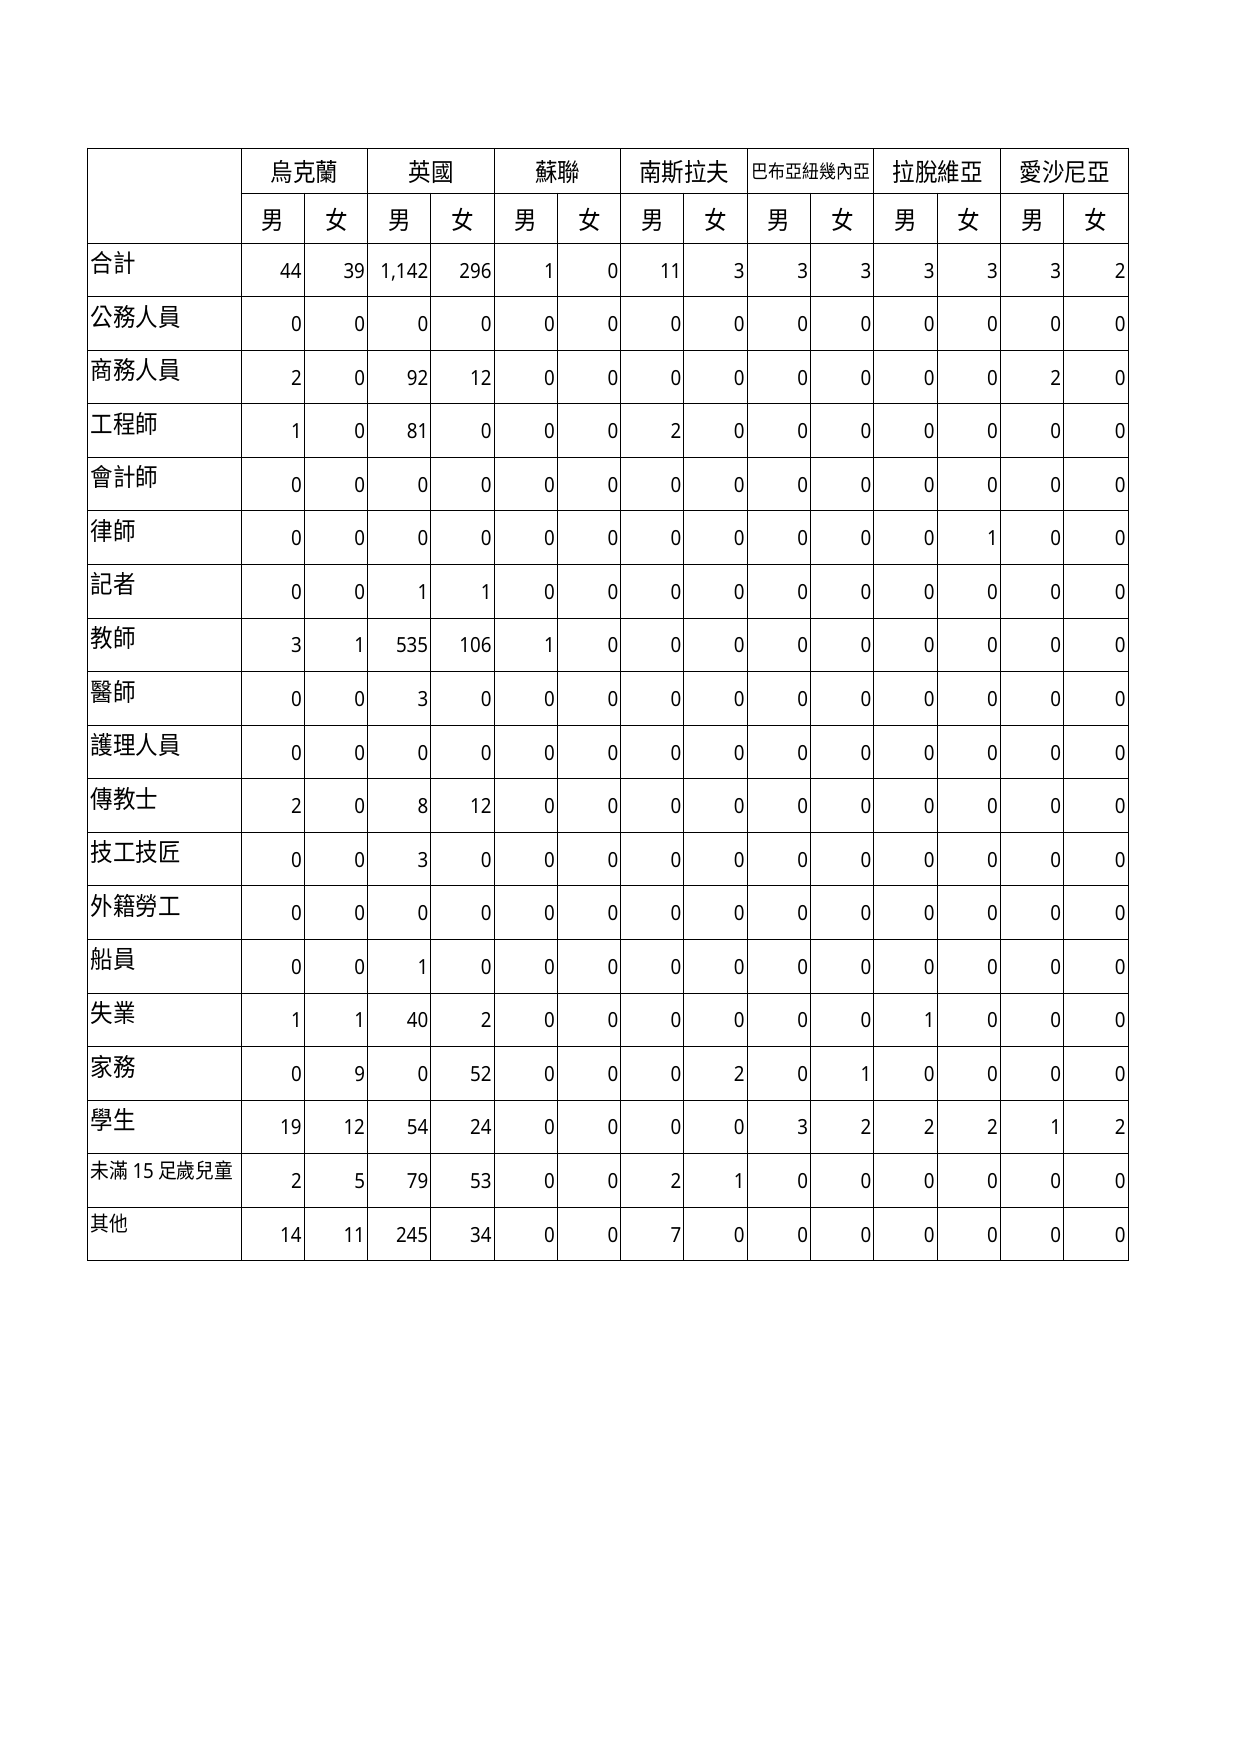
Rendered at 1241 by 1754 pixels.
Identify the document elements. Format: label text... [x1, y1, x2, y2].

table_cell 0 [874, 886, 937, 939]
table_cell 0 [748, 458, 810, 510]
table_cell 0 [621, 565, 683, 617]
table_cell 0 [684, 351, 747, 403]
table_cell 0 [621, 726, 683, 778]
table_cell 其他 [88, 1208, 241, 1260]
table_cell 0 [431, 511, 494, 564]
table_cell 0 [495, 1208, 557, 1260]
table_cell 0 [684, 833, 747, 885]
table_cell 0 [558, 779, 620, 832]
table_cell 2 [684, 1047, 747, 1099]
table_cell 1 [368, 565, 430, 617]
table_cell 0 [495, 672, 557, 724]
table_cell 1 [242, 994, 304, 1046]
table_cell 0 [811, 1208, 873, 1260]
table_cell 3 [368, 833, 430, 885]
table_cell 0 [811, 511, 873, 564]
table_cell 0 [1064, 351, 1128, 403]
table_cell 3 [748, 244, 810, 296]
table_cell 0 [621, 511, 683, 564]
table_cell 0 [621, 619, 683, 671]
table_cell 0 [938, 1208, 1000, 1260]
table_header 巴布亞紐幾內亞 [748, 149, 873, 193]
table_cell 0 [874, 297, 937, 350]
table_cell 0 [1001, 458, 1063, 510]
table_cell 0 [938, 619, 1000, 671]
table_header 蘇聯 [495, 149, 620, 193]
table_cell 會計師 [88, 458, 241, 510]
table_cell 失業 [88, 994, 241, 1046]
table_cell 0 [495, 404, 557, 457]
table_cell 律師 [88, 511, 241, 564]
table_cell 0 [495, 1047, 557, 1099]
table_cell 0 [748, 726, 810, 778]
table_cell 5 [305, 1154, 367, 1207]
table_cell 0 [1064, 404, 1128, 457]
table_cell 0 [1064, 1208, 1128, 1260]
table_cell 0 [1001, 779, 1063, 832]
table_cell 0 [748, 672, 810, 724]
table_cell 0 [811, 940, 873, 992]
table_cell 2 [938, 1101, 1000, 1153]
table_cell 男 [874, 194, 937, 243]
table_cell 0 [1064, 726, 1128, 778]
table_cell 0 [305, 511, 367, 564]
table_cell 0 [621, 1101, 683, 1153]
table_cell 0 [495, 940, 557, 992]
table_cell 0 [938, 1047, 1000, 1099]
table_cell 0 [558, 351, 620, 403]
table_cell 記者 [88, 565, 241, 617]
table_cell 0 [495, 511, 557, 564]
table_cell 0 [1064, 994, 1128, 1046]
table_cell 0 [1001, 994, 1063, 1046]
table_cell 0 [684, 1101, 747, 1153]
table_cell 教師 [88, 619, 241, 671]
table_cell 0 [1001, 726, 1063, 778]
table_cell 3 [938, 244, 1000, 296]
table_cell 0 [811, 994, 873, 1046]
table_cell 0 [874, 779, 937, 832]
table_cell 2 [621, 404, 683, 457]
table_header [88, 149, 241, 243]
table_cell 0 [1001, 672, 1063, 724]
table_cell 0 [558, 404, 620, 457]
table_cell 女 [1064, 194, 1128, 243]
table_cell 0 [874, 1047, 937, 1099]
table_cell 0 [621, 779, 683, 832]
table_cell 0 [1064, 511, 1128, 564]
table_cell 7 [621, 1208, 683, 1260]
table_cell 0 [368, 297, 430, 350]
table_cell 0 [748, 404, 810, 457]
table_cell 0 [368, 511, 430, 564]
table_cell 傳教士 [88, 779, 241, 832]
table_cell 0 [811, 833, 873, 885]
table_cell 0 [684, 1208, 747, 1260]
table_cell 0 [242, 886, 304, 939]
table_cell 女 [558, 194, 620, 243]
table_cell 0 [748, 619, 810, 671]
table_cell 0 [1001, 886, 1063, 939]
table_cell 0 [495, 994, 557, 1046]
table_cell 0 [811, 351, 873, 403]
table_cell 2 [621, 1154, 683, 1207]
table_cell 0 [558, 833, 620, 885]
table_cell 0 [621, 458, 683, 510]
table_cell 0 [874, 672, 937, 724]
table_cell 0 [748, 994, 810, 1046]
table_cell 0 [684, 994, 747, 1046]
table_cell 0 [431, 297, 494, 350]
table_cell 0 [684, 511, 747, 564]
table_cell 女 [431, 194, 494, 243]
table_cell 0 [1064, 1047, 1128, 1099]
table_cell 男 [495, 194, 557, 243]
table_cell 0 [558, 672, 620, 724]
table_cell 商務人員 [88, 351, 241, 403]
table_cell 0 [558, 1208, 620, 1260]
table_cell 0 [558, 940, 620, 992]
table_cell 0 [874, 458, 937, 510]
table_cell 2 [874, 1101, 937, 1153]
table_cell 0 [684, 886, 747, 939]
table_cell 0 [558, 886, 620, 939]
table_cell 0 [495, 351, 557, 403]
table_cell 0 [431, 886, 494, 939]
table_cell 296 [431, 244, 494, 296]
table_cell 0 [242, 726, 304, 778]
table_cell 男 [368, 194, 430, 243]
table_cell 0 [1064, 1154, 1128, 1207]
table_cell 0 [305, 458, 367, 510]
table_cell 0 [811, 1154, 873, 1207]
table_cell 0 [1001, 1154, 1063, 1207]
table_cell 女 [938, 194, 1000, 243]
table_cell 0 [495, 726, 557, 778]
table_cell 3 [811, 244, 873, 296]
table_cell 1 [874, 994, 937, 1046]
table_cell 0 [748, 779, 810, 832]
table_cell 0 [305, 565, 367, 617]
table_cell 0 [1001, 511, 1063, 564]
table_cell 合計 [88, 244, 241, 296]
table_cell 3 [684, 244, 747, 296]
table_cell 0 [1064, 940, 1128, 992]
table_cell 0 [684, 404, 747, 457]
table_cell 0 [1064, 565, 1128, 617]
table_cell 11 [305, 1208, 367, 1260]
table_cell 19 [242, 1101, 304, 1153]
table_cell 535 [368, 619, 430, 671]
table_cell 0 [938, 404, 1000, 457]
table_cell 0 [1001, 940, 1063, 992]
table_cell 0 [242, 672, 304, 724]
table_cell 0 [558, 458, 620, 510]
table_cell 0 [558, 297, 620, 350]
table_cell 0 [684, 726, 747, 778]
table_cell 0 [811, 619, 873, 671]
table_cell 0 [938, 458, 1000, 510]
table_cell 0 [874, 726, 937, 778]
table_cell 0 [621, 1047, 683, 1099]
table_cell 0 [368, 726, 430, 778]
table_cell 0 [621, 833, 683, 885]
table_cell 9 [305, 1047, 367, 1099]
table_cell 0 [431, 726, 494, 778]
table_cell 3 [242, 619, 304, 671]
table_cell 0 [874, 565, 937, 617]
table_cell 0 [621, 994, 683, 1046]
table_cell 24 [431, 1101, 494, 1153]
table_cell 0 [305, 833, 367, 885]
table_cell 0 [558, 1047, 620, 1099]
table_cell 男 [621, 194, 683, 243]
table_cell 0 [305, 297, 367, 350]
table_cell 工程師 [88, 404, 241, 457]
table_cell 2 [811, 1101, 873, 1153]
table_cell 0 [938, 833, 1000, 885]
table_cell 0 [938, 351, 1000, 403]
table_cell 0 [684, 458, 747, 510]
table_cell 3 [368, 672, 430, 724]
table_cell 1 [305, 994, 367, 1046]
table_cell 0 [1064, 779, 1128, 832]
table_cell 2 [1064, 244, 1128, 296]
table_cell 0 [811, 672, 873, 724]
table_cell 2 [242, 351, 304, 403]
table_cell 0 [748, 297, 810, 350]
table_cell 0 [874, 619, 937, 671]
table_cell 男 [242, 194, 304, 243]
table_cell 12 [305, 1101, 367, 1153]
table_cell 男 [1001, 194, 1063, 243]
table_cell 家務 [88, 1047, 241, 1099]
table_cell 1 [684, 1154, 747, 1207]
table_cell 44 [242, 244, 304, 296]
table_cell 0 [748, 886, 810, 939]
table_cell 0 [431, 833, 494, 885]
table_cell 0 [938, 994, 1000, 1046]
table_cell 1 [242, 404, 304, 457]
table_cell 0 [558, 1154, 620, 1207]
table_cell 0 [305, 886, 367, 939]
table_cell 女 [811, 194, 873, 243]
table_cell 0 [748, 565, 810, 617]
table_cell 0 [874, 940, 937, 992]
table_cell 2 [431, 994, 494, 1046]
table_cell 0 [811, 886, 873, 939]
table_cell 2 [1001, 351, 1063, 403]
table_cell 0 [811, 565, 873, 617]
table_cell 0 [1001, 619, 1063, 671]
table_cell 0 [368, 458, 430, 510]
table_cell 0 [558, 244, 620, 296]
table_cell 0 [368, 1047, 430, 1099]
table_cell 12 [431, 351, 494, 403]
table_cell 男 [748, 194, 810, 243]
table_cell 3 [748, 1101, 810, 1153]
table_cell 0 [874, 1154, 937, 1207]
table_cell 40 [368, 994, 430, 1046]
table_cell 0 [242, 833, 304, 885]
table_cell 醫師 [88, 672, 241, 724]
table_cell 0 [748, 940, 810, 992]
table_cell 1 [938, 511, 1000, 564]
table_cell 2 [242, 779, 304, 832]
table_cell 公務人員 [88, 297, 241, 350]
table_cell 0 [874, 404, 937, 457]
table_cell 1,142 [368, 244, 430, 296]
table_cell 技工技匠 [88, 833, 241, 885]
table_cell 0 [305, 672, 367, 724]
table_cell 0 [495, 565, 557, 617]
table_cell 1 [811, 1047, 873, 1099]
table_cell 0 [242, 297, 304, 350]
table_cell 0 [431, 404, 494, 457]
table_cell 0 [558, 1101, 620, 1153]
table_cell 0 [495, 1101, 557, 1153]
table_cell 0 [242, 940, 304, 992]
table_cell 0 [684, 779, 747, 832]
table_cell 0 [431, 940, 494, 992]
table_cell 3 [874, 244, 937, 296]
table_cell 0 [748, 1047, 810, 1099]
table_cell 0 [748, 1154, 810, 1207]
table_cell 0 [874, 833, 937, 885]
table_cell 54 [368, 1101, 430, 1153]
table_cell 1 [305, 619, 367, 671]
table_cell 8 [368, 779, 430, 832]
table_cell 0 [1001, 565, 1063, 617]
table_cell 0 [621, 886, 683, 939]
table_cell 0 [495, 833, 557, 885]
table_cell 0 [874, 511, 937, 564]
table_cell 0 [811, 404, 873, 457]
table_cell 0 [495, 458, 557, 510]
table_cell 0 [938, 672, 1000, 724]
table_cell 0 [684, 672, 747, 724]
table_cell 0 [938, 726, 1000, 778]
table_cell 護理人員 [88, 726, 241, 778]
table_cell 0 [558, 511, 620, 564]
table_cell 0 [558, 726, 620, 778]
table_cell 0 [495, 779, 557, 832]
table_cell 0 [558, 994, 620, 1046]
table_cell 92 [368, 351, 430, 403]
table_header 英國 [368, 149, 494, 193]
table_cell 0 [874, 351, 937, 403]
table_cell 106 [431, 619, 494, 671]
table_cell 1 [495, 244, 557, 296]
table_header 愛沙尼亞 [1001, 149, 1128, 193]
table_cell 0 [621, 672, 683, 724]
table_cell 0 [811, 779, 873, 832]
table_cell 0 [242, 1047, 304, 1099]
table_cell 0 [748, 1208, 810, 1260]
table_cell 0 [495, 1154, 557, 1207]
table_cell 2 [242, 1154, 304, 1207]
table_cell 0 [621, 940, 683, 992]
table_cell 0 [1001, 297, 1063, 350]
table_cell 0 [368, 886, 430, 939]
table_cell 0 [811, 297, 873, 350]
table_cell 學生 [88, 1101, 241, 1153]
table_cell 12 [431, 779, 494, 832]
table_cell 0 [1064, 672, 1128, 724]
table_cell 0 [495, 297, 557, 350]
table_cell 0 [811, 726, 873, 778]
table_cell 245 [368, 1208, 430, 1260]
table_cell 39 [305, 244, 367, 296]
table_cell 0 [431, 672, 494, 724]
table_cell 0 [1064, 619, 1128, 671]
table_cell 0 [305, 940, 367, 992]
table_cell 0 [1001, 1047, 1063, 1099]
table_cell 11 [621, 244, 683, 296]
table_cell 0 [305, 726, 367, 778]
table_cell 81 [368, 404, 430, 457]
table_header 拉脫維亞 [874, 149, 1000, 193]
table_cell 0 [938, 297, 1000, 350]
table_cell 1 [1001, 1101, 1063, 1153]
table_cell 0 [305, 404, 367, 457]
table_cell 0 [431, 458, 494, 510]
table_cell 0 [558, 565, 620, 617]
table_cell 女 [305, 194, 367, 243]
table_cell 0 [305, 779, 367, 832]
table_cell 0 [242, 511, 304, 564]
table_cell 0 [938, 1154, 1000, 1207]
table_cell 外籍勞工 [88, 886, 241, 939]
table_cell 0 [242, 458, 304, 510]
table_cell 14 [242, 1208, 304, 1260]
table_cell 0 [621, 351, 683, 403]
table_cell 0 [748, 833, 810, 885]
table_cell 0 [938, 886, 1000, 939]
table_cell 0 [748, 511, 810, 564]
table_cell 0 [621, 297, 683, 350]
table_cell 0 [305, 351, 367, 403]
table_cell 2 [1064, 1101, 1128, 1153]
table_cell 0 [938, 565, 1000, 617]
table_cell 船員 [88, 940, 241, 992]
table_cell 1 [495, 619, 557, 671]
table_cell 0 [684, 940, 747, 992]
table_cell 0 [938, 940, 1000, 992]
table_cell 53 [431, 1154, 494, 1207]
table_cell 0 [1064, 886, 1128, 939]
table_cell 0 [684, 565, 747, 617]
table_cell 0 [748, 351, 810, 403]
table_cell 52 [431, 1047, 494, 1099]
table_cell 0 [1001, 833, 1063, 885]
table_cell 1 [368, 940, 430, 992]
table_cell 0 [1001, 1208, 1063, 1260]
table_cell 0 [242, 565, 304, 617]
table_cell 1 [431, 565, 494, 617]
table_cell 34 [431, 1208, 494, 1260]
table_cell 0 [495, 886, 557, 939]
table_cell 未滿15足歲兒童 [88, 1154, 241, 1207]
table_cell 0 [558, 619, 620, 671]
table_cell 0 [811, 458, 873, 510]
table_cell 0 [1064, 297, 1128, 350]
table_header 南斯拉夫 [621, 149, 747, 193]
table_cell 0 [1001, 404, 1063, 457]
table_cell 0 [1064, 458, 1128, 510]
table_cell 0 [684, 619, 747, 671]
table_cell 79 [368, 1154, 430, 1207]
table_cell 3 [1001, 244, 1063, 296]
table_cell 女 [684, 194, 747, 243]
table_cell 0 [1064, 833, 1128, 885]
table_header 烏克蘭 [242, 149, 367, 193]
table_cell 0 [874, 1208, 937, 1260]
table_cell 0 [938, 779, 1000, 832]
table_cell 0 [684, 297, 747, 350]
